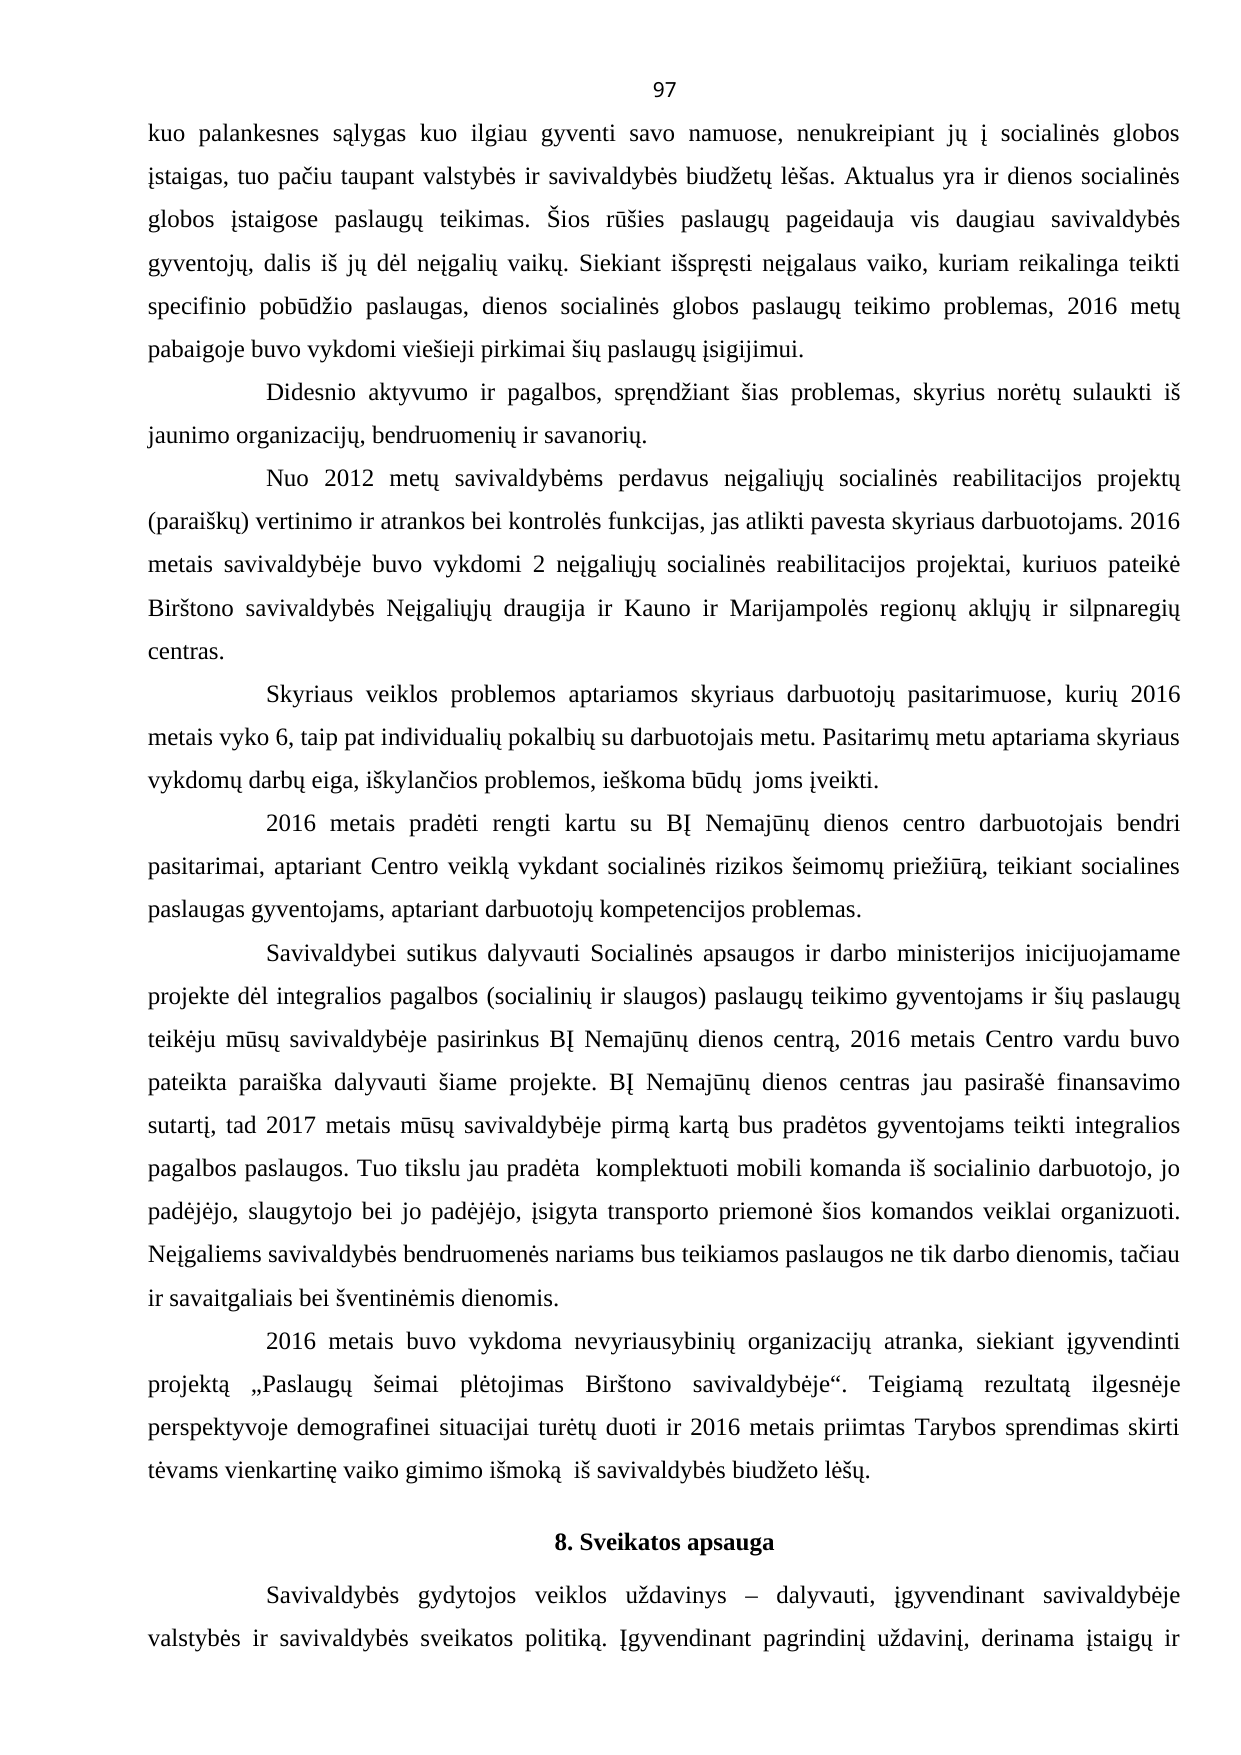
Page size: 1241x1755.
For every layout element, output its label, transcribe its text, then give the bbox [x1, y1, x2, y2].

text 2016 metais pradėti rengti kartu su BĮ Nemajūnų dienos centro darbuotojais bendri pasitarimai, aptariant Centro veiklą vykdant socialinės rizikos šeimomų priežiūrą, teikiant socialines paslaugas gyventojams, aptariant darbuotojų kompetencijos problemas. [148, 808, 1181, 923]
text kuo palankesnes sąlygas kuo ilgiau gyventi savo namuose, nenukreipiant jų į socialinės globos įstaigas, tuo pačiu taupant valstybės ir savivaldybės biudžetų lėšas. Aktualus yra ir dienos socialinės globos įstaigose paslaugų teikimas. Šios rūšies paslaugų pageidauja vis daugiau savivaldybės gyventojų, dalis iš jų dėl neįgalių vaikų. Siekiant išspręsti neįgalaus vaiko, kuriam reikalinga teikti specifinio pobūdžio paslaugas, dienos socialinės globos paslaugų teikimo problemas, 2016 metų pabaigoje buvo vykdomi viešieji pirkimai šių paslaugų įsigijimui. [148, 118, 1181, 363]
text Skyriaus veiklos problemos aptariamos skyriaus darbuotojų pasitarimuose, kurių 2016 metais vyko 6, taip pat individualių pokalbių su darbuotojais metu. Pasitarimų metu aptariama skyriaus vykdomų darbų eiga, iškylančios problemos, ieškoma būdų joms įveikti. [148, 679, 1181, 794]
text Savivaldybei sutikus dalyvauti Socialinės apsaugos ir darbo ministerijos inicijuojamame projekte dėl integralios pagalbos (socialinių ir slaugos) paslaugų teikimo gyventojams ir šių paslaugų teikėju mūsų savivaldybėje pasirinkus BĮ Nemajūnų dienos centrą, 2016 metais Centro vardu buvo pateikta paraiška dalyvauti šiame projekte. BĮ Nemajūnų dienos centras jau pasirašė finansavimo sutartį, tad 2017 metais mūsų savivaldybėje pirmą kartą bus pradėtos gyventojams teikti integralios pagalbos paslaugos. Tuo tikslu jau pradėta komplektuoti mobili komanda iš socialinio darbuotojo, jo padėjėjo, slaugytojo bei jo padėjėjo, įsigyta transporto priemonė šios komandos veiklai organizuoti. Neįgaliems savivaldybės bendruomenės nariams bus teikiamos paslaugos ne tik darbo dienomis, tačiau ir savaitgaliais bei šventinėmis dienomis. [148, 938, 1181, 1311]
text 8. Sveikatos apsauga [148, 1527, 1181, 1556]
text Didesnio aktyvumo ir pagalbos, spręndžiant šias problemas, skyrius norėtų sulaukti iš jaunimo organizacijų, bendruomenių ir savanorių. [148, 377, 1181, 449]
text Savivaldybės gydytojos veiklos uždavinys – dalyvauti, įgyvendinant savivaldybėje valstybės ir savivaldybės sveikatos politiką. Įgyvendinant pagrindinį uždavinį, derinama įstaigų ir [148, 1580, 1181, 1652]
text Nuo 2012 metų savivaldybėms perdavus neįgaliųjų socialinės reabilitacijos projektų (paraiškų) vertinimo ir atrankos bei kontrolės funkcijas, jas atlikti pavesta skyriaus darbuotojams. 2016 metais savivaldybėje buvo vykdomi 2 neįgaliųjų socialinės reabilitacijos projektai, kuriuos pateikė Birštono savivaldybės Neįgaliųjų draugija ir Kauno ir Marijampolės regionų aklųjų ir silpnaregių centras. [148, 463, 1181, 664]
text 2016 metais buvo vykdoma nevyriausybinių organizacijų atranka, siekiant įgyvendinti projektą „Paslaugų šeimai plėtojimas Birštono savivaldybėje“. Teigiamą rezultatą ilgesnėje perspektyvoje demografinei situacijai turėtų duoti ir 2016 metais priimtas Tarybos sprendimas skirti tėvams vienkartinę vaiko gimimo išmoką iš savivaldybės biudžeto lėšų. [148, 1326, 1181, 1484]
